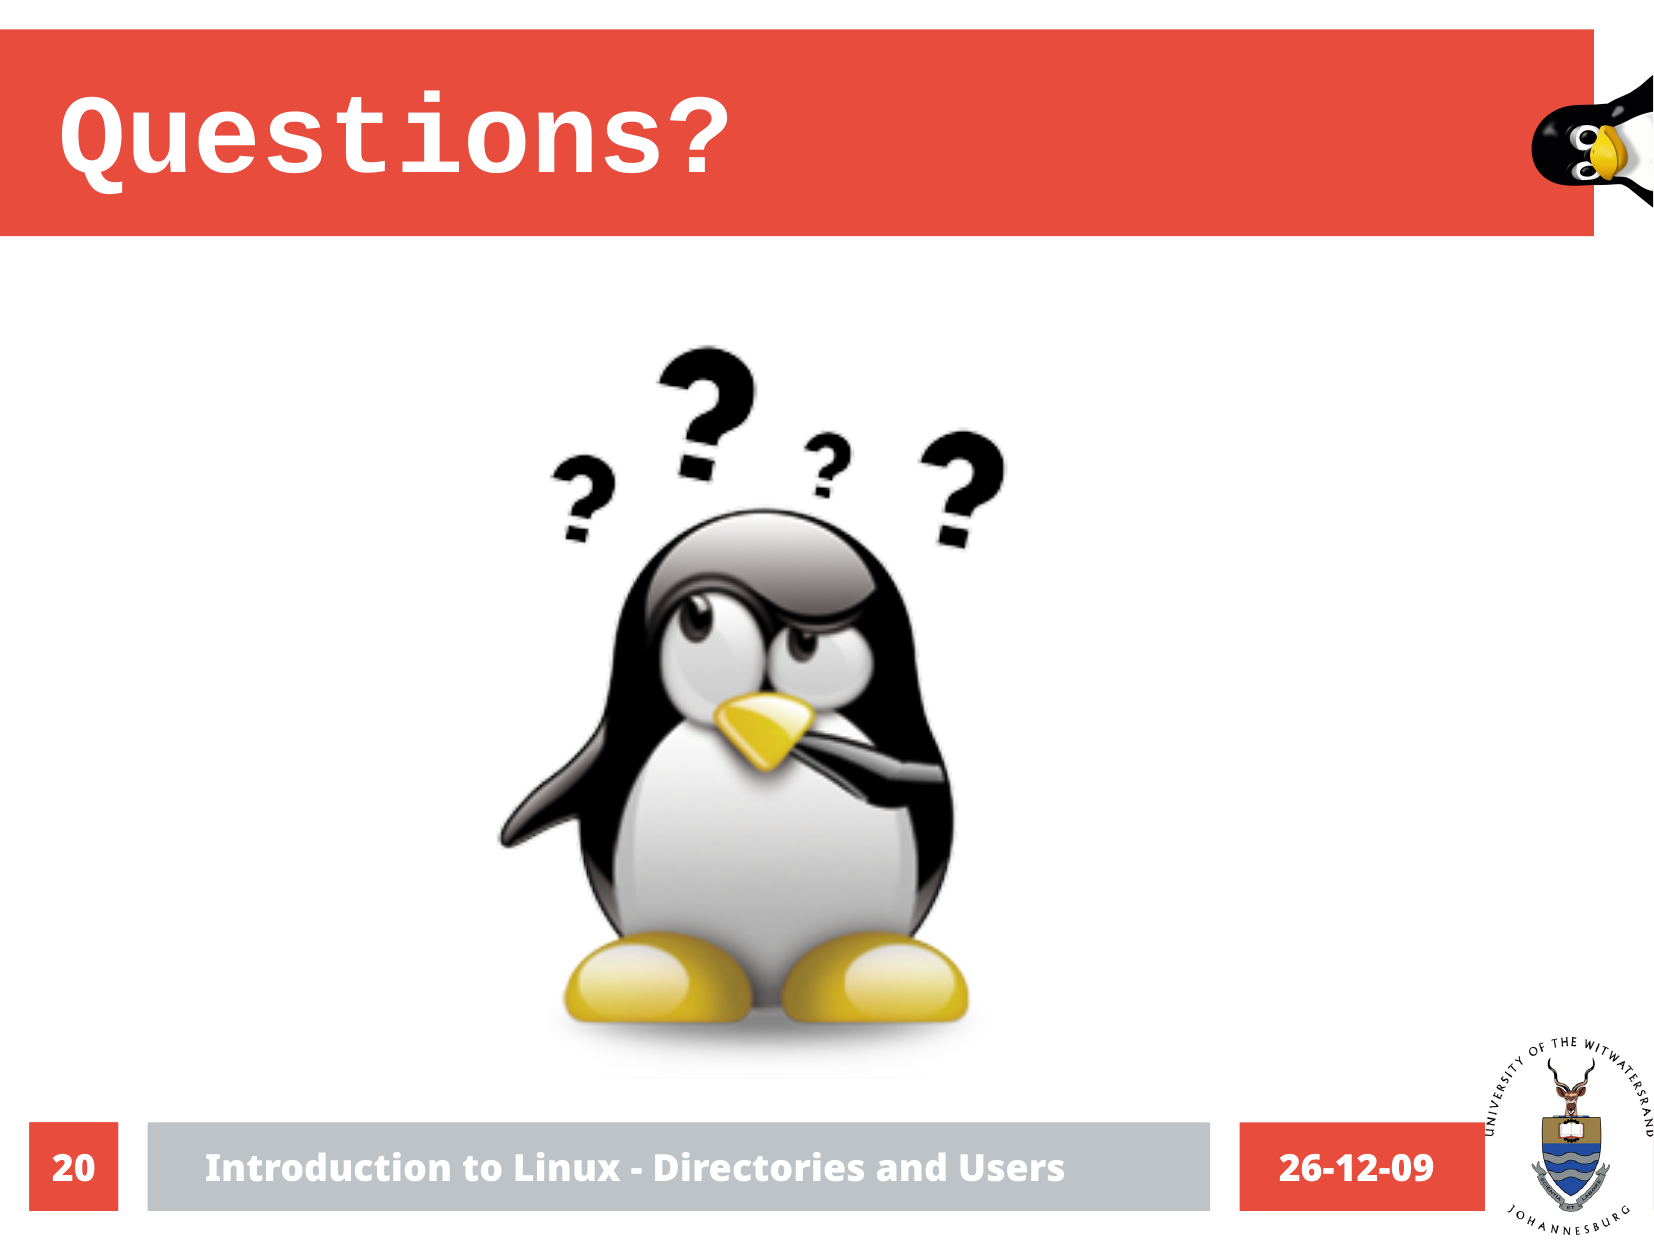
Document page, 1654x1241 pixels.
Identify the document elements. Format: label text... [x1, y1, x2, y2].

picture [1514, 23, 1654, 276]
title Questions? [58, 59, 1594, 207]
picture [1485, 1037, 1654, 1235]
picture [384, 332, 1137, 1085]
